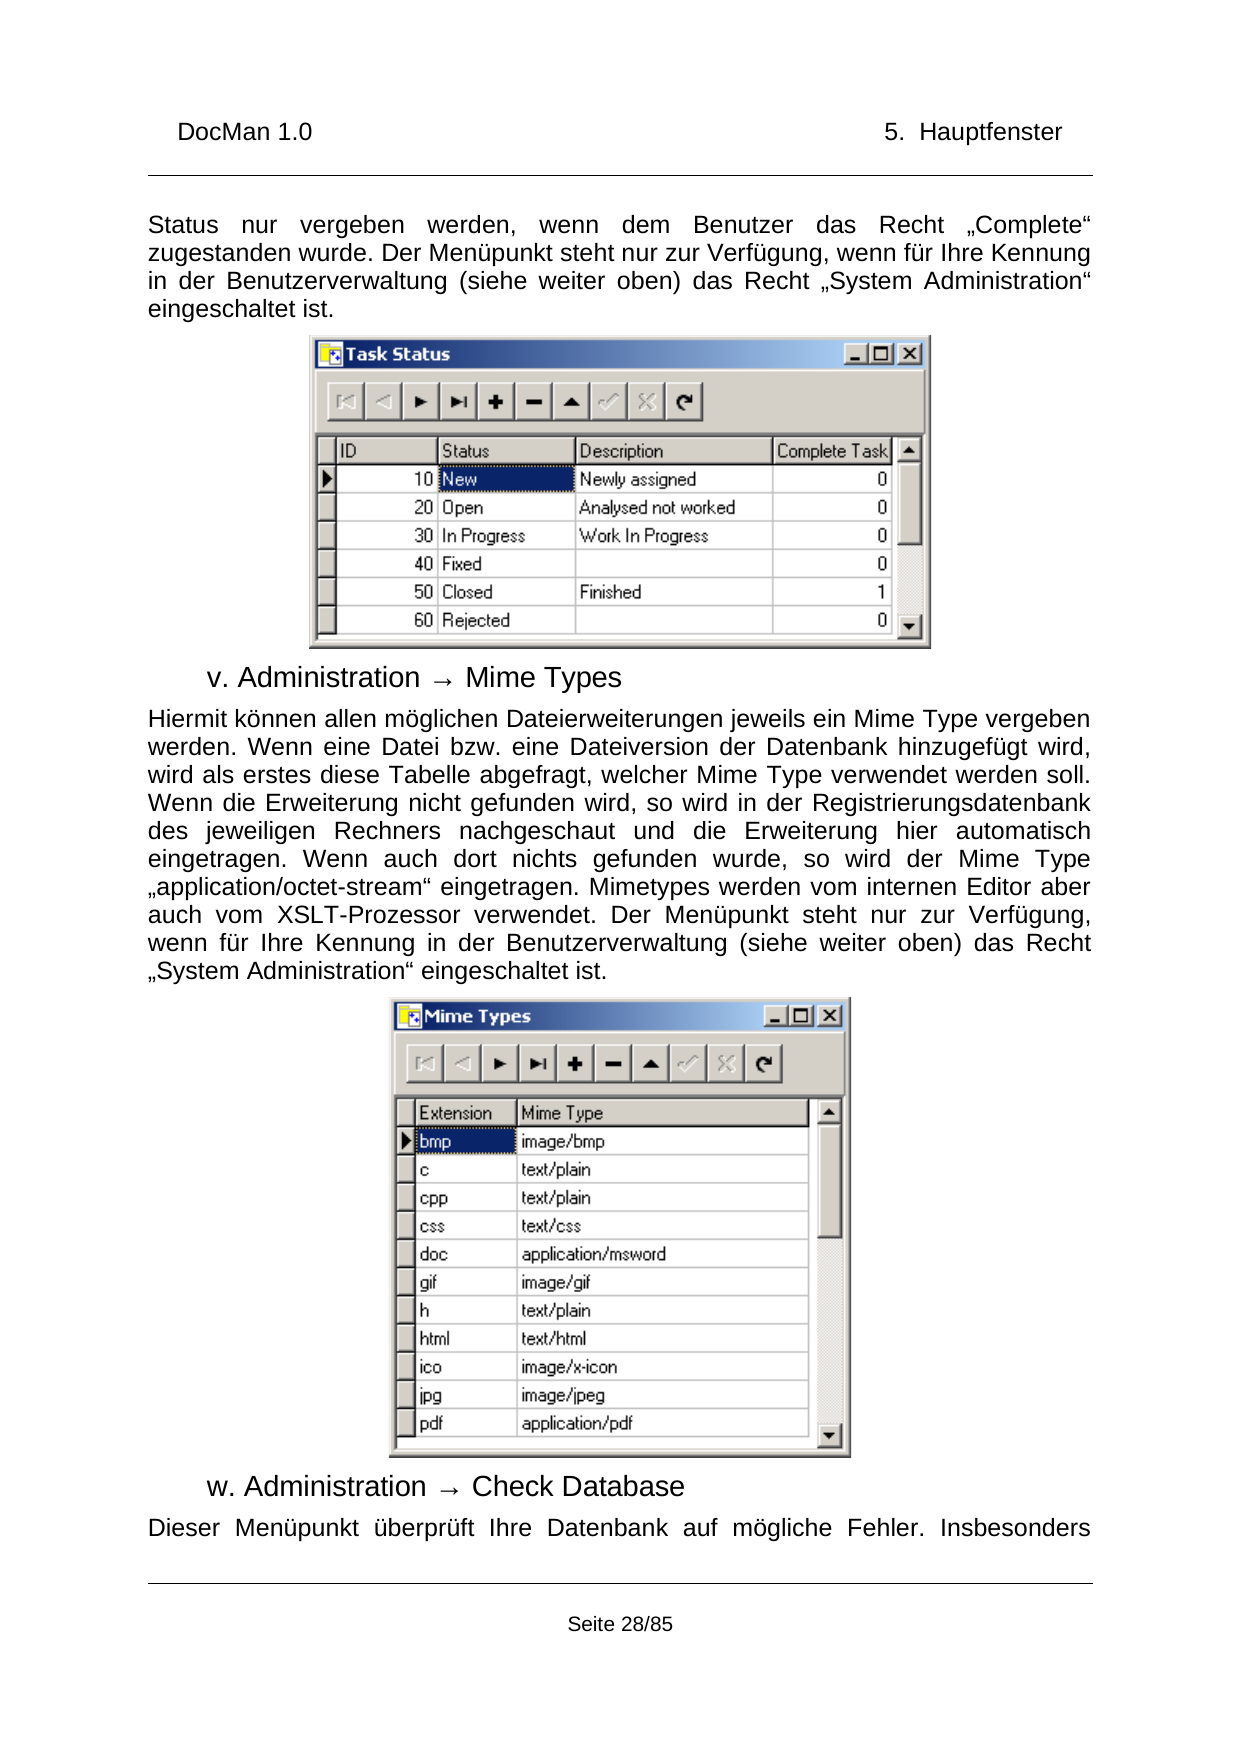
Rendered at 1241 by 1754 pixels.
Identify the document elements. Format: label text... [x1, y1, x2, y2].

text Status nur vergeben werden, wenn dem Benutzer das Recht „Complete“ zugestanden wurde. Der Menüpunkt steht nur zur Verfügung, wenn für Ihre Kennung in der Benutzerverwaltung (siehe weiter oben) das Recht „System Administration“ eingeschaltet ist. [148, 211, 1093, 323]
subtitle Administration → Check Database [148, 1470, 1093, 1502]
subtitle Administration → Mime Types [148, 661, 1093, 693]
picture [388, 997, 852, 1458]
picture [309, 335, 932, 649]
text Dieser Menüpunkt überprüft Ihre Datenbank auf mögliche Fehler. Insbesonders [148, 1514, 1093, 1542]
text Hiermit können allen möglichen Dateierweiterungen jeweils ein Mime Type vergeben werden. Wenn eine Datei bzw. eine Dateiversion der Datenbank hinzugefügt wird, wird als erstes diese Tabelle abgefragt, welcher Mime Type verwendet werden soll. Wenn die Erweiterung nicht gefunden wird, so wird in der Registrierungsdatenbank des jeweiligen Rechners nachgeschaut und die Erweiterung hier automatisch eingetragen. Wenn auch dort nichts gefunden wurde, so wird der Mime Type „application/octet-stream“ eingetragen. Mimetypes werden vom internen Editor aber auch vom XSLT-Prozessor verwendet. Der Menüpunkt steht nur zur Verfügung, wenn für Ihre Kennung in der Benutzerverwaltung (siehe weiter oben) das Recht „System Administration“ eingeschaltet ist. [148, 705, 1093, 985]
